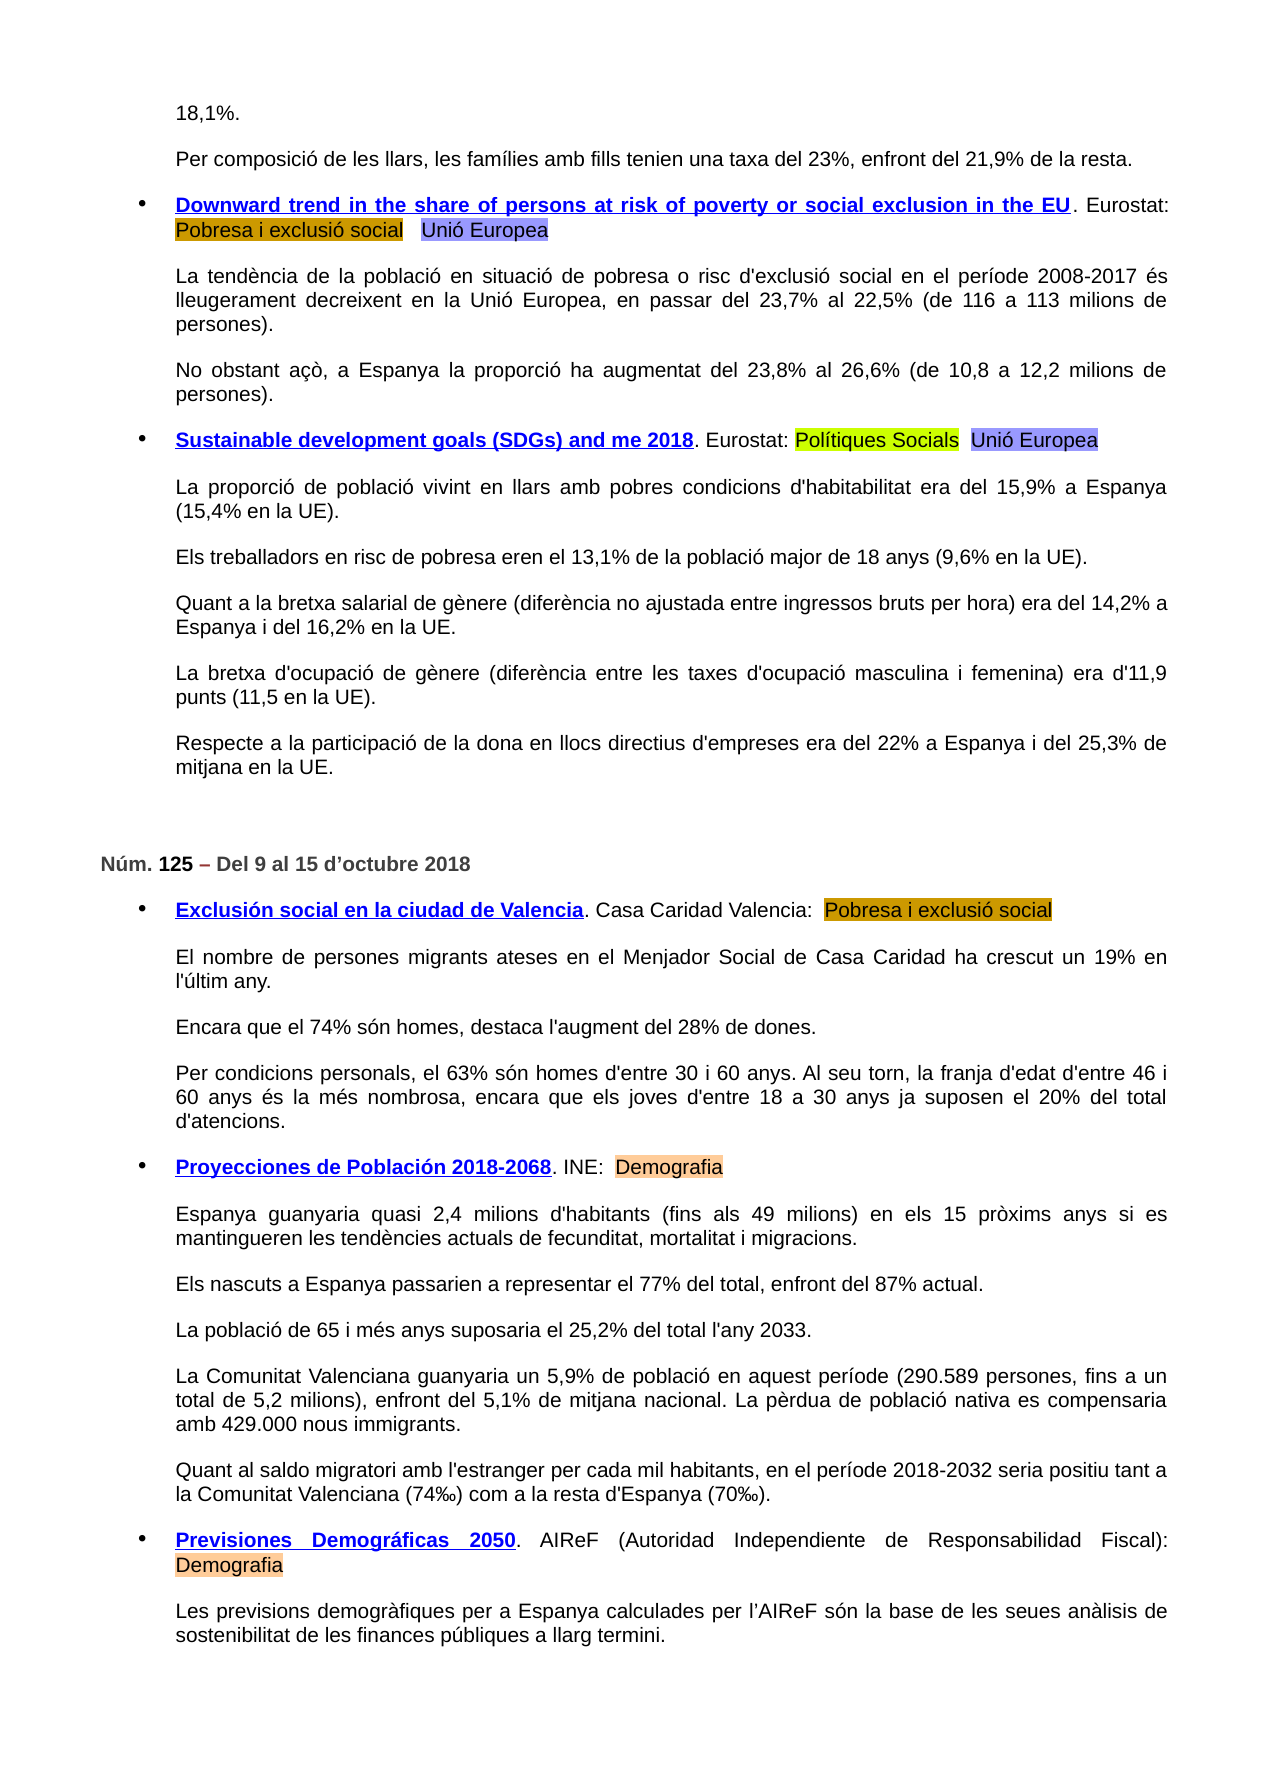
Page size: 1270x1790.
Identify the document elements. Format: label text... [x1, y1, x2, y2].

list Exclusión social en la ciudad de Valencia. Casa Caridad Valencia: Pobresa i exclusió social [138, 897, 1169, 922]
text Per composició de les llars, les famílies amb fills tenien una taxa del 23%, enfront del 21,9% de la resta. [175, 146, 1169, 170]
text Els treballadors en risc de pobresa eren el 13,1% de la població major de 18 anys (9,6% en la UE). [175, 544, 1169, 568]
text La tendència de la població en situació de pobresa o risc d'exclusió social en el període 2008-2017 és lleugerament decreixent en la Unió Europea, en passar del 23,7% al 22,5% (de 116 a 113 milions de persones). [175, 263, 1169, 335]
text La bretxa d'ocupació de gènere (diferència entre les taxes d'ocupació masculina i femenina) era d'11,9 punts (11,5 en la UE). [175, 661, 1169, 708]
text Núm. 125 – Del 9 al 15 d’octubre 2018 [100, 851, 1169, 875]
text Encara que el 74% són homes, destaca l'augment del 28% de dones. [175, 1014, 1169, 1038]
text Per condicions personals, el 63% són homes d'entre 30 i 60 anys. Al seu torn, la franja d'edat d'entre 46 i 60 anys és la més nombrosa, encara que els joves d'entre 18 a 30 anys ja suposen el 20% del total d'atencions. [175, 1061, 1169, 1132]
list Sustainable development goals (SDGs) and me 2018. Eurostat: Polítiques Socials Unió Europea [138, 427, 1169, 452]
text La proporció de població vivint en llars amb pobres condicions d'habitabilitat era del 15,9% a Espanya (15,4% en la UE). [175, 474, 1169, 522]
text Quant al saldo migratori amb l'estranger per cada mil habitants, en el període 2018-2032 seria positiu tant a la Comunitat Valenciana (74‰) com a la resta d'Espanya (70‰). [175, 1458, 1169, 1506]
text Les previsions demogràfiques per a Espanya calculades per l’AIReF són la base de les seues anàlisis de sostenibilitat de les finances públiques a llarg termini. [175, 1599, 1169, 1647]
text No obstant açò, a Espanya la proporció ha augmentat del 23,8% al 26,6% (de 10,8 a 12,2 milions de persones). [175, 357, 1169, 405]
list Proyecciones de Población 2018-2068. INE: Demografia [138, 1154, 1169, 1179]
text 18,1%. [175, 100, 1169, 124]
list Downward trend in the share of persons at risk of poverty or social exclusion in the EU. Eurostat: Pobresa i exclusió social Unió Europea [138, 192, 1169, 241]
text La Comunitat Valenciana guanyaria un 5,9% de població en aquest període (290.589 persones, fins a un total de 5,2 milions), enfront del 5,1% de mitjana nacional. La pèrdua de població nativa es compensaria amb 429.000 nous immigrants. [175, 1364, 1169, 1436]
text Quant a la bretxa salarial de gènere (diferència no ajustada entre ingressos bruts per hora) era del 14,2% a Espanya i del 16,2% en la UE. [175, 591, 1169, 638]
text La població de 65 i més anys suposaria el 25,2% del total l'any 2033. [175, 1318, 1169, 1342]
text Espanya guanyaria quasi 2,4 milions d'habitants (fins als 49 milions) en els 15 pròxims anys si es mantingueren les tendències actuals de fecunditat, mortalitat i migracions. [175, 1202, 1169, 1249]
list Previsiones Demográficas 2050. AIReF (Autoridad Independiente de Responsabilidad Fiscal): Demografia [138, 1528, 1169, 1577]
text Respecte a la participació de la dona en llocs directius d'empreses era del 22% a Espanya i del 25,3% de mitjana en la UE. [175, 731, 1169, 778]
text Els nascuts a Espanya passarien a representar el 77% del total, enfront del 87% actual. [175, 1272, 1169, 1296]
text El nombre de persones migrants ateses en el Menjador Social de Casa Caridad ha crescut un 19% en l'últim any. [175, 944, 1169, 992]
